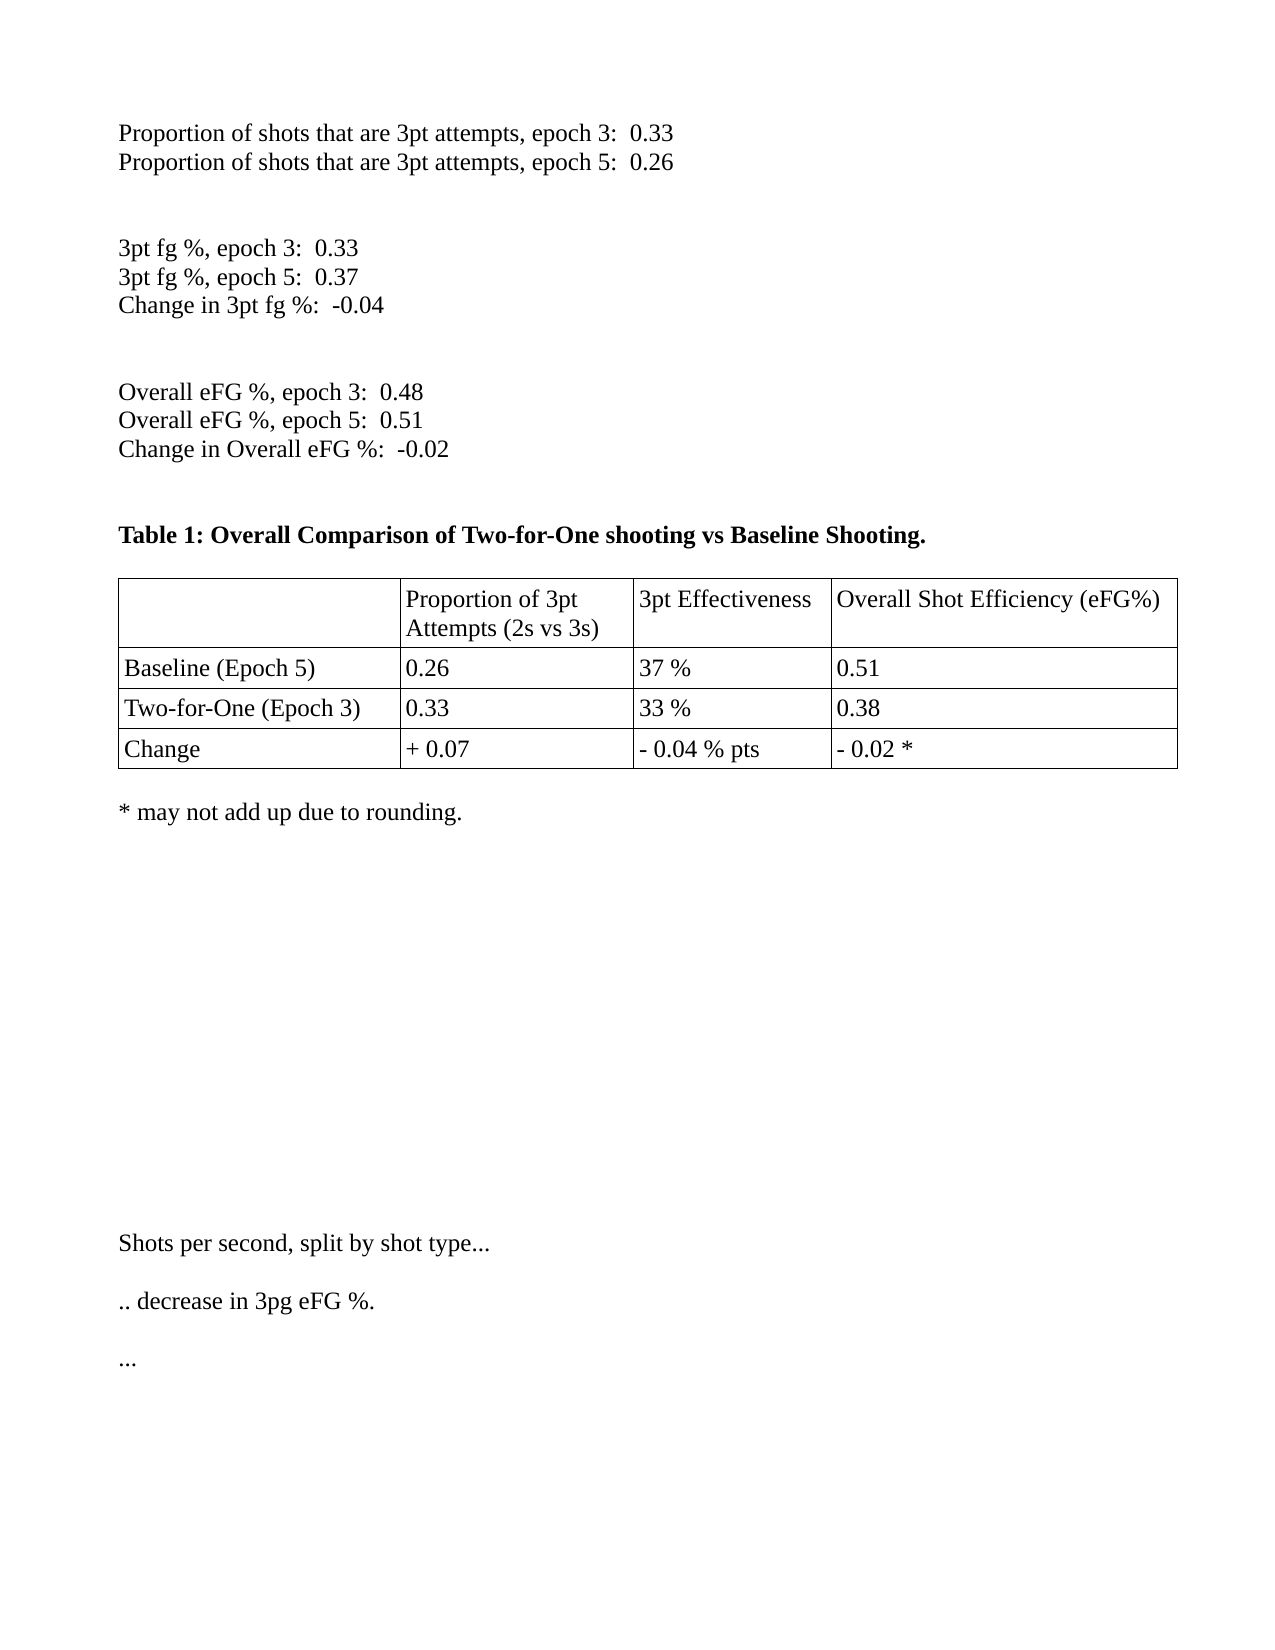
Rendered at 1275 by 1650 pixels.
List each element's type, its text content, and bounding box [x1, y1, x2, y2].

table_cell 0.38 [832, 689, 1177, 728]
text .. decrease in 3pg eFG %. [118, 1286, 1157, 1314]
table_header Overall Shot Efficiency (eFG%) [832, 579, 1177, 647]
text Change in 3pt fg %: -0.04 [118, 291, 1157, 319]
table_header 3pt Effectiveness [634, 579, 831, 647]
text Shots per second, split by shot type... [118, 1228, 1157, 1257]
table_cell - 0.04 % pts [634, 729, 831, 768]
table_cell Two-for-One (Epoch 3) [119, 689, 400, 728]
table_cell - 0.02 * [832, 729, 1177, 768]
text Proportion of shots that are 3pt attempts, epoch 3: 0.33 [118, 118, 1157, 147]
table_cell Baseline (Epoch 5) [119, 648, 400, 687]
text Table 1: Overall Comparison of Two-for-One shooting vs Baseline Shooting. [118, 521, 1157, 549]
table_header Proportion of 3pt Attempts (2s vs 3s) [401, 579, 633, 647]
text Change in Overall eFG %: -0.02 [118, 434, 1157, 463]
text 3pt fg %, epoch 5: 0.37 [118, 262, 1157, 291]
table_cell 0.26 [401, 648, 633, 687]
table_cell 37 % [634, 648, 831, 687]
table_cell 33 % [634, 689, 831, 728]
table_cell 0.33 [401, 689, 633, 728]
text ... [118, 1343, 1157, 1372]
text 3pt fg %, epoch 3: 0.33 [118, 233, 1157, 262]
text Overall eFG %, epoch 5: 0.51 [118, 406, 1157, 434]
table_cell 0.51 [832, 648, 1177, 687]
table_cell + 0.07 [401, 729, 633, 768]
text Proportion of shots that are 3pt attempts, epoch 5: 0.26 [118, 147, 1157, 176]
text * may not add up due to rounding. [118, 797, 1157, 826]
table_header [119, 579, 400, 647]
table_cell Change [119, 729, 400, 768]
text Overall eFG %, epoch 3: 0.48 [118, 377, 1157, 406]
